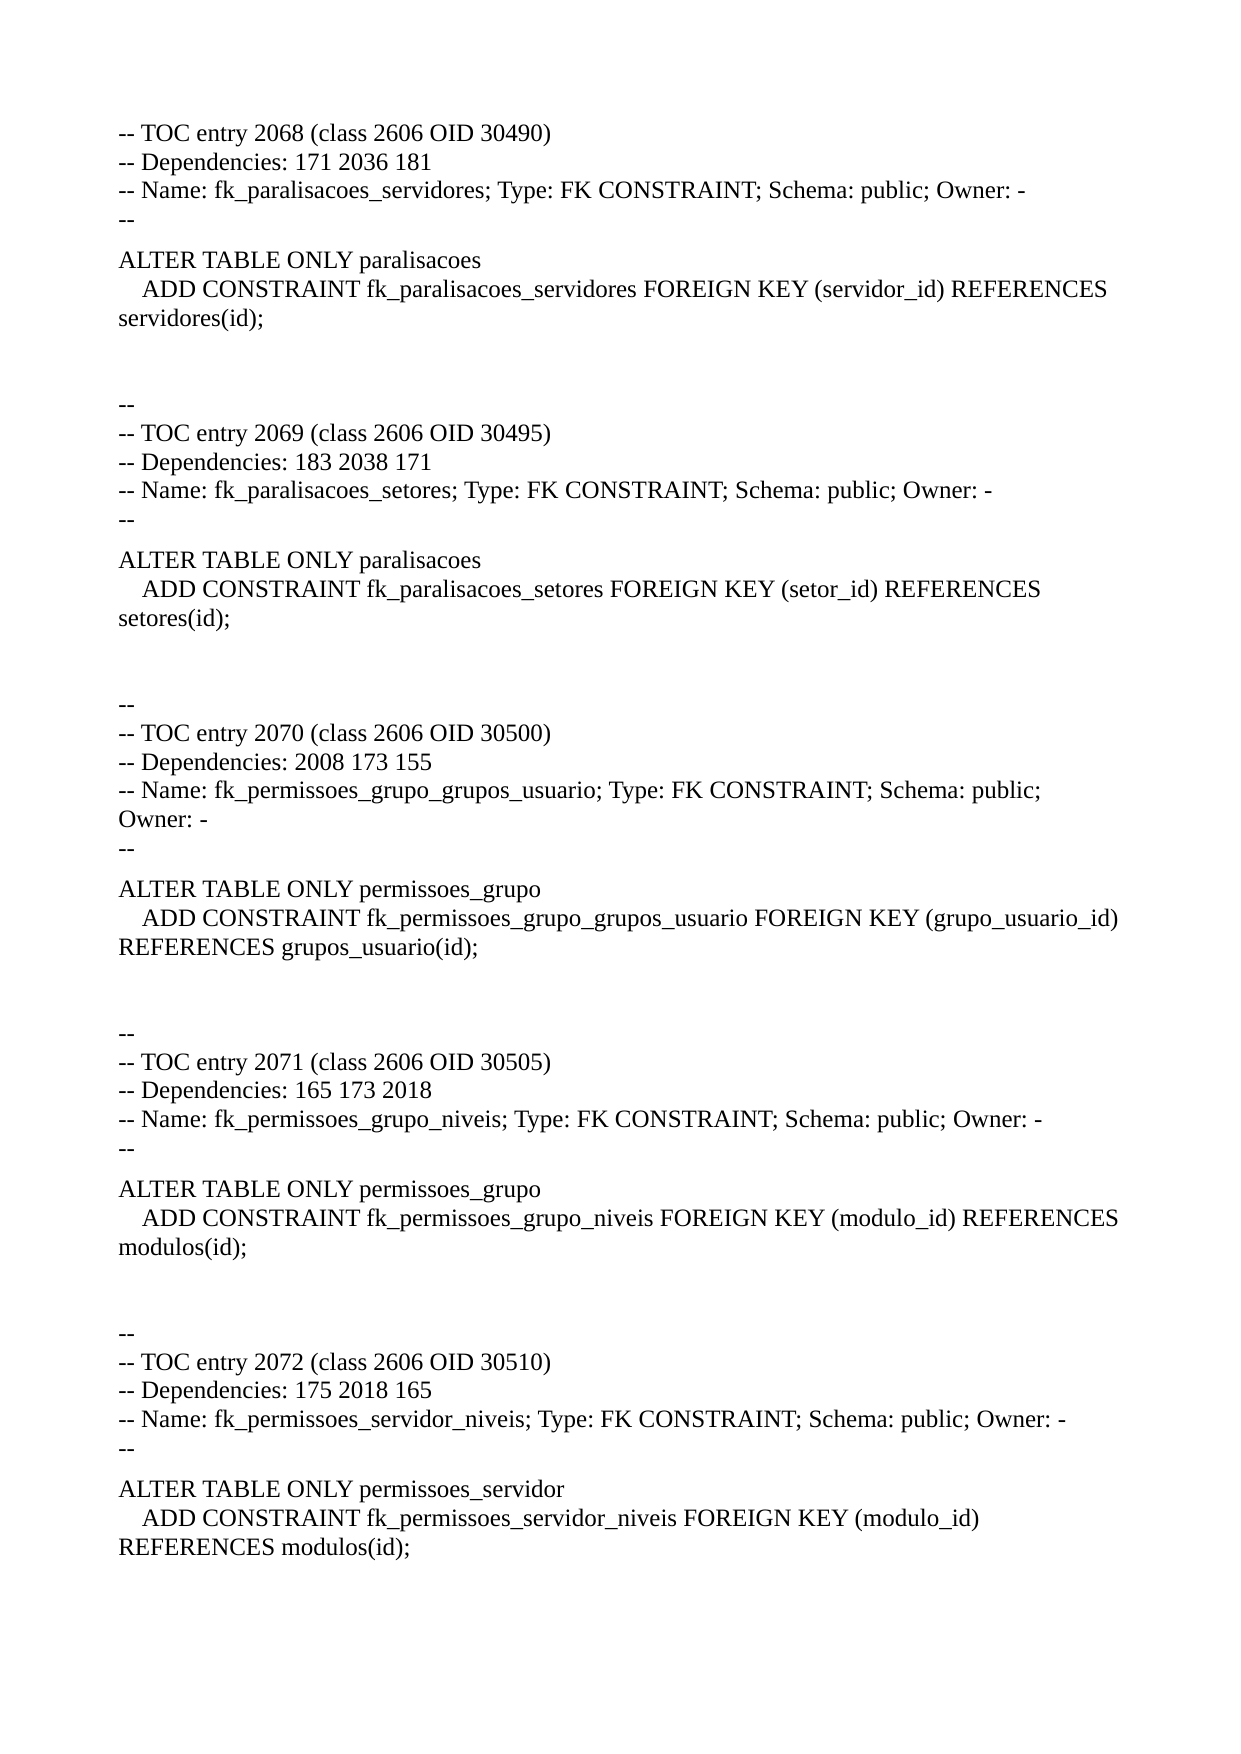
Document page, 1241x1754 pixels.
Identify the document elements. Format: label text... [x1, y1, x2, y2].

text ALTER TABLE ONLY paralisacoes ADD CONSTRAINT fk_paralisacoes_setores FOREIGN KEY (setor_id) REFERENCES setores(id); -- -- TOC entry 2070 (class 2606 OID 30500) -- Dependencies: 2008 173 155 -- Name: fk_permissoes_grupo_grupos_usuario; Type: FK CONSTRAINT; Schema: public; Owner: - -- [118, 546, 1122, 862]
text -- -- TOC entry 2068 (class 2606 OID 30490) -- Dependencies: 171 2036 181 -- Name: fk_paralisacoes_servidores; Type: FK CONSTRAINT; Schema: public; Owner: - -- [118, 118, 1122, 233]
text ALTER TABLE ONLY permissoes_grupo ADD CONSTRAINT fk_permissoes_grupo_grupos_usuario FOREIGN KEY (grupo_usuario_id) REFERENCES grupos_usuario(id); -- -- TOC entry 2071 (class 2606 OID 30505) -- Dependencies: 165 173 2018 -- Name: fk_permissoes_grupo_niveis; Type: FK CONSTRAINT; Schema: public; Owner: - -- [118, 874, 1122, 1162]
text ALTER TABLE ONLY permissoes_servidor ADD CONSTRAINT fk_permissoes_servidor_niveis FOREIGN KEY (modulo_id) REFERENCES modulos(id); [118, 1474, 1122, 1618]
text ALTER TABLE ONLY paralisacoes ADD CONSTRAINT fk_paralisacoes_servidores FOREIGN KEY (servidor_id) REFERENCES servidores(id); -- -- TOC entry 2069 (class 2606 OID 30495) -- Dependencies: 183 2038 171 -- Name: fk_paralisacoes_setores; Type: FK CONSTRAINT; Schema: public; Owner: - -- [118, 246, 1122, 533]
text ALTER TABLE ONLY permissoes_grupo ADD CONSTRAINT fk_permissoes_grupo_niveis FOREIGN KEY (modulo_id) REFERENCES modulos(id); -- -- TOC entry 2072 (class 2606 OID 30510) -- Dependencies: 175 2018 165 -- Name: fk_permissoes_servidor_niveis; Type: FK CONSTRAINT; Schema: public; Owner: - -- [118, 1174, 1122, 1462]
